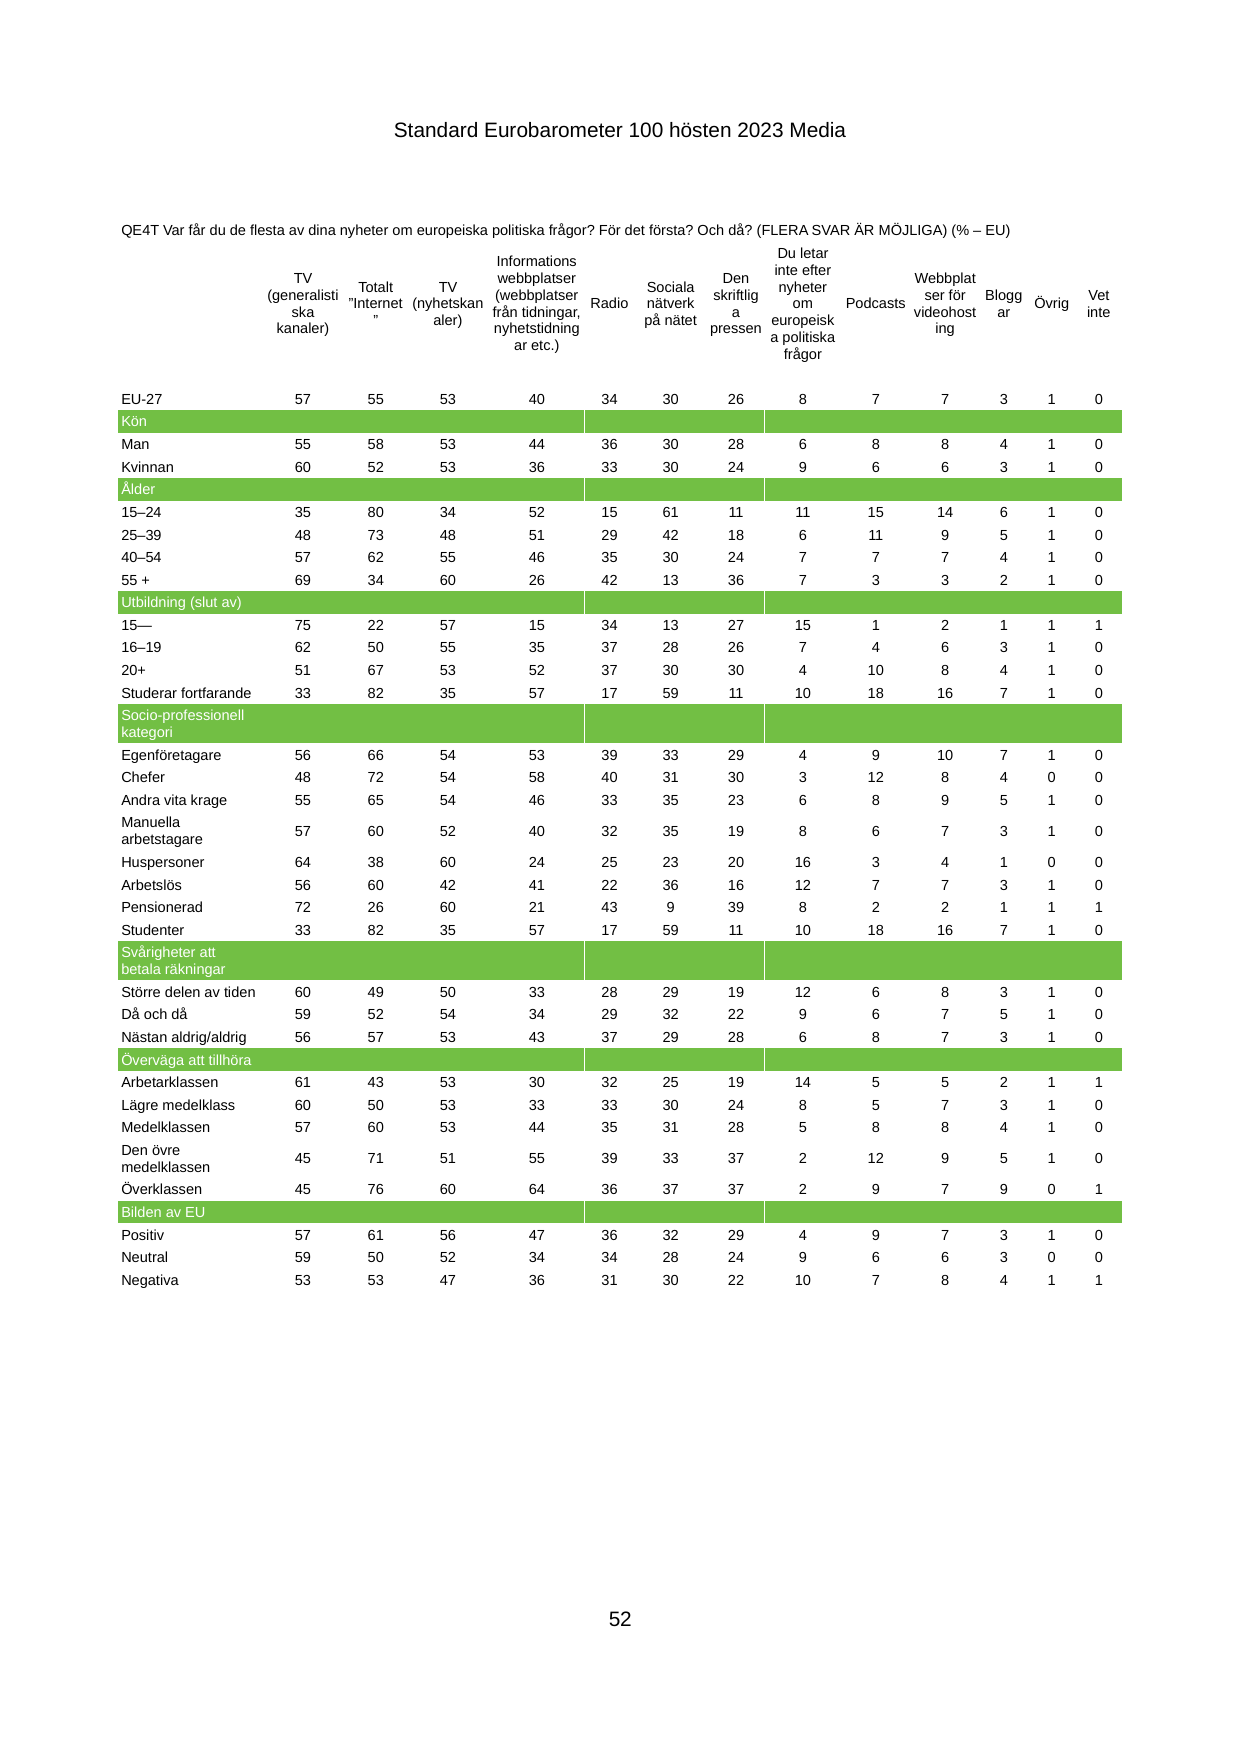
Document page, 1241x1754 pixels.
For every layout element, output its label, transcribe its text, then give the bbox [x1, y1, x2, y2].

table_cell 32 [585, 811, 634, 851]
table_cell [765, 941, 841, 980]
table_cell 14 [911, 501, 979, 523]
table_cell 15–24 [118, 501, 261, 523]
table_cell 31 [585, 1269, 634, 1291]
table_cell 19 [707, 811, 764, 851]
table_cell [634, 410, 707, 433]
table_cell Totalt ”Internet” [344, 242, 407, 365]
table_cell 37 [634, 1178, 707, 1201]
table_cell [407, 1201, 489, 1223]
table_cell 1 [979, 614, 1028, 636]
table_cell [841, 1048, 911, 1071]
table_cell Studenter [118, 919, 261, 941]
table_cell 53 [344, 1269, 407, 1291]
table_cell 3 [979, 1026, 1028, 1048]
table_cell 55 [261, 789, 344, 811]
table_cell 0 [1028, 1178, 1075, 1201]
table_cell 53 [407, 1094, 489, 1116]
table_cell 51 [489, 523, 584, 546]
table_cell 34 [344, 569, 407, 591]
table_cell 1 [1075, 614, 1122, 636]
table_cell [118, 242, 261, 365]
table_cell 60 [344, 873, 407, 896]
table_cell [841, 365, 911, 388]
table_cell 5 [979, 1003, 1028, 1026]
table_cell [911, 591, 979, 614]
table_cell 57 [261, 811, 344, 851]
table_cell [707, 941, 764, 980]
table_cell 34 [585, 1246, 634, 1268]
table_cell 62 [261, 636, 344, 659]
table_cell 0 [1028, 766, 1075, 789]
table_cell 32 [634, 1223, 707, 1246]
table_cell 37 [707, 1139, 764, 1178]
table_cell 73 [344, 523, 407, 546]
table_cell 1 [1075, 1178, 1122, 1201]
table_cell EU-27 [118, 388, 261, 410]
table_cell 57 [261, 546, 344, 568]
table_cell [344, 704, 407, 743]
table_cell 8 [765, 811, 841, 851]
table_cell 33 [585, 455, 634, 478]
table_cell [911, 478, 979, 501]
table_cell 7 [765, 636, 841, 659]
table_cell 7 [979, 744, 1028, 766]
table_cell 24 [707, 546, 764, 568]
table_cell 36 [707, 569, 764, 591]
table_cell [585, 941, 634, 980]
table_cell 0 [1075, 569, 1122, 591]
table_cell 36 [489, 1269, 584, 1291]
table_cell 6 [841, 455, 911, 478]
table_cell 7 [979, 681, 1028, 704]
table_cell 22 [707, 1269, 764, 1291]
table_cell 57 [261, 1223, 344, 1246]
table_cell 34 [585, 614, 634, 636]
table_cell 59 [261, 1003, 344, 1026]
table_cell [911, 941, 979, 980]
table_cell 40–54 [118, 546, 261, 568]
table_cell 20 [707, 851, 764, 873]
table_cell [911, 365, 979, 388]
table_cell 53 [407, 1026, 489, 1048]
table_cell 29 [707, 1223, 764, 1246]
table_cell 61 [261, 1071, 344, 1093]
table_cell 12 [765, 873, 841, 896]
table_cell 4 [841, 636, 911, 659]
table_cell 82 [344, 919, 407, 941]
table_cell 8 [841, 789, 911, 811]
table_cell [585, 410, 634, 433]
table_cell [765, 410, 841, 433]
table_cell 1 [1028, 873, 1075, 896]
table_cell 7 [841, 873, 911, 896]
table_cell Man [118, 433, 261, 455]
table_cell 60 [261, 1094, 344, 1116]
table_cell 80 [344, 501, 407, 523]
table_cell 0 [1075, 851, 1122, 873]
table_cell [1075, 365, 1122, 388]
table_cell 42 [407, 873, 489, 896]
table_cell Podcasts [841, 242, 911, 365]
table_cell 11 [707, 501, 764, 523]
table_cell 0 [1075, 789, 1122, 811]
table_cell 38 [344, 851, 407, 873]
table_cell 52 [407, 1246, 489, 1268]
table_cell [1028, 365, 1075, 388]
table_cell [489, 704, 584, 743]
table_cell 37 [585, 1026, 634, 1048]
table_cell 33 [261, 681, 344, 704]
table_cell 54 [407, 766, 489, 789]
table_cell 35 [407, 681, 489, 704]
table_cell 2 [979, 1071, 1028, 1093]
table_cell [707, 410, 764, 433]
table_cell [765, 478, 841, 501]
table_cell 1 [1028, 896, 1075, 918]
table_cell 8 [841, 433, 911, 455]
table_header QE4T Var får du de flesta av dina nyheter om europeiska politiska frågor? För det första? Och då? (FLERA SVAR ÄR MÖJLIGA) (% – EU) [118, 219, 1075, 242]
table_cell 53 [489, 744, 584, 766]
table_cell 1 [1028, 1003, 1075, 1026]
table_cell 6 [765, 1026, 841, 1048]
table_cell [407, 941, 489, 980]
table_cell 36 [489, 455, 584, 478]
table_cell [1075, 478, 1122, 501]
table_cell 72 [261, 896, 344, 918]
table_cell 10 [765, 681, 841, 704]
table_cell [765, 1048, 841, 1071]
table_cell 28 [707, 1116, 764, 1139]
table_cell 5 [979, 523, 1028, 546]
table_cell 45 [261, 1178, 344, 1201]
table_cell 9 [765, 1246, 841, 1268]
table_cell 8 [765, 896, 841, 918]
table_cell 16 [765, 851, 841, 873]
table_cell [1075, 1201, 1122, 1223]
table_cell 4 [979, 546, 1028, 568]
table_cell 44 [489, 433, 584, 455]
table_cell [707, 591, 764, 614]
table_cell 33 [634, 1139, 707, 1178]
table_cell 7 [911, 873, 979, 896]
table_cell 59 [634, 681, 707, 704]
table_cell 33 [489, 980, 584, 1003]
table_cell 54 [407, 1003, 489, 1026]
table_cell 23 [634, 851, 707, 873]
table_cell 7 [911, 546, 979, 568]
table_cell 34 [407, 501, 489, 523]
table_cell 0 [1075, 546, 1122, 568]
table_cell 9 [765, 455, 841, 478]
table_cell [1075, 591, 1122, 614]
table_cell 7 [911, 811, 979, 851]
table_cell 0 [1075, 980, 1122, 1003]
table_cell [344, 1048, 407, 1071]
table_cell 33 [489, 1094, 584, 1116]
table_cell [841, 591, 911, 614]
table_cell 35 [407, 919, 489, 941]
table_cell 7 [841, 1269, 911, 1291]
table_cell 55 + [118, 569, 261, 591]
table_cell 26 [489, 569, 584, 591]
table_cell [489, 478, 584, 501]
table_cell 43 [489, 1026, 584, 1048]
table_cell [261, 1048, 344, 1071]
table_cell 7 [979, 919, 1028, 941]
table_cell 24 [707, 1094, 764, 1116]
table_cell 11 [707, 681, 764, 704]
table_cell 54 [407, 744, 489, 766]
table_cell [1028, 410, 1075, 433]
table_cell 9 [911, 1139, 979, 1178]
table_cell 0 [1075, 1116, 1122, 1139]
table_cell 3 [979, 636, 1028, 659]
table_cell 36 [634, 873, 707, 896]
table_cell [911, 410, 979, 433]
table_cell 1 [1028, 919, 1075, 941]
table_cell 43 [585, 896, 634, 918]
table_cell 53 [407, 659, 489, 681]
table_cell 18 [841, 681, 911, 704]
table_cell [1028, 1201, 1075, 1223]
table_cell [634, 1201, 707, 1223]
table_cell 13 [634, 614, 707, 636]
table_cell 7 [841, 388, 911, 410]
table_cell 15 [585, 501, 634, 523]
table_cell 33 [585, 789, 634, 811]
table_cell Övrig [1028, 242, 1075, 365]
table_cell 0 [1075, 744, 1122, 766]
table_cell 67 [344, 659, 407, 681]
table_cell [979, 1048, 1028, 1071]
table_cell Den övre medelklassen [118, 1139, 261, 1178]
table_cell 55 [261, 433, 344, 455]
table_cell [1075, 410, 1122, 433]
table_header [1075, 219, 1122, 242]
table_cell 57 [261, 388, 344, 410]
table_cell 6 [841, 980, 911, 1003]
table_cell 2 [911, 896, 979, 918]
table_cell [261, 410, 344, 433]
table_cell Andra vita krage [118, 789, 261, 811]
table_cell 1 [979, 896, 1028, 918]
table_cell 33 [261, 919, 344, 941]
table_cell [1075, 941, 1122, 980]
table_cell 1 [979, 851, 1028, 873]
table_cell 9 [911, 789, 979, 811]
table_cell 55 [407, 636, 489, 659]
table_cell 59 [261, 1246, 344, 1268]
table_cell 57 [489, 919, 584, 941]
table_cell Överväga att tillhöra [118, 1048, 261, 1071]
table_cell [344, 478, 407, 501]
table_cell 40 [585, 766, 634, 789]
table_cell 2 [765, 1178, 841, 1201]
table_cell 7 [911, 1003, 979, 1026]
table_cell 10 [911, 744, 979, 766]
table_cell 26 [707, 388, 764, 410]
table_cell [707, 704, 764, 743]
table_cell 0 [1028, 851, 1075, 873]
table_cell 8 [911, 1116, 979, 1139]
table_cell 16 [707, 873, 764, 896]
table_cell 41 [489, 873, 584, 896]
table_cell 53 [407, 433, 489, 455]
table_cell 39 [707, 896, 764, 918]
table_cell [407, 478, 489, 501]
table_cell 5 [979, 789, 1028, 811]
table_cell Positiv [118, 1223, 261, 1246]
table_cell 46 [489, 546, 584, 568]
table_cell 8 [911, 766, 979, 789]
table_cell 9 [765, 1003, 841, 1026]
table_cell 57 [261, 1116, 344, 1139]
table_cell 1 [1028, 659, 1075, 681]
table_cell 0 [1075, 433, 1122, 455]
table_cell [1075, 1048, 1122, 1071]
table_cell [261, 704, 344, 743]
table_cell 60 [261, 980, 344, 1003]
table_cell 30 [634, 1269, 707, 1291]
table_cell [765, 365, 841, 388]
table_cell [707, 365, 764, 388]
table_cell 1 [1028, 614, 1075, 636]
table_cell 52 [489, 659, 584, 681]
table_cell 4 [979, 1116, 1028, 1139]
table_cell 36 [585, 1178, 634, 1201]
table_cell 31 [634, 766, 707, 789]
table_cell 26 [344, 896, 407, 918]
table_cell 28 [634, 636, 707, 659]
table_cell 7 [911, 1223, 979, 1246]
table_cell 35 [585, 546, 634, 568]
table_cell 5 [841, 1094, 911, 1116]
table_cell 0 [1075, 919, 1122, 941]
table_cell 0 [1075, 1223, 1122, 1246]
table_cell 22 [585, 873, 634, 896]
table_cell 59 [634, 919, 707, 941]
table_cell [979, 365, 1028, 388]
table_cell 6 [765, 523, 841, 546]
table_cell 57 [344, 1026, 407, 1048]
table_cell 4 [765, 744, 841, 766]
table_cell 1 [1028, 636, 1075, 659]
table_cell 57 [407, 614, 489, 636]
table_cell 28 [634, 1246, 707, 1268]
table_cell [634, 1048, 707, 1071]
table_cell 21 [489, 896, 584, 918]
table_cell 2 [765, 1139, 841, 1178]
table_cell 20+ [118, 659, 261, 681]
table_cell 9 [911, 523, 979, 546]
table_cell 0 [1028, 1246, 1075, 1268]
table_cell 18 [841, 919, 911, 941]
table_cell Studerar fortfarande [118, 681, 261, 704]
table_cell Negativa [118, 1269, 261, 1291]
table_cell [407, 1048, 489, 1071]
table_cell 54 [407, 789, 489, 811]
table_cell Neutral [118, 1246, 261, 1268]
table_cell 8 [765, 1094, 841, 1116]
table_cell 65 [344, 789, 407, 811]
table_cell 24 [707, 1246, 764, 1268]
table_cell 4 [765, 659, 841, 681]
table_cell 16 [911, 681, 979, 704]
table_cell 15— [118, 614, 261, 636]
table_cell 1 [1028, 569, 1075, 591]
table_cell 1 [1028, 681, 1075, 704]
table_cell 55 [344, 388, 407, 410]
table_cell 35 [585, 1116, 634, 1139]
table_cell [979, 704, 1028, 743]
table_cell 4 [979, 1269, 1028, 1291]
table_cell 5 [765, 1116, 841, 1139]
table_cell 17 [585, 919, 634, 941]
table_cell Informationswebbplatser (webbplatser från tidningar, nyhetstidningar etc.) [489, 242, 584, 365]
table_cell 6 [765, 433, 841, 455]
table_cell Kvinnan [118, 455, 261, 478]
table_cell [407, 410, 489, 433]
table_cell 44 [489, 1116, 584, 1139]
table_cell [1028, 941, 1075, 980]
table_cell 60 [261, 455, 344, 478]
table_cell 8 [911, 433, 979, 455]
table_cell [261, 365, 344, 388]
table_cell 0 [1075, 1026, 1122, 1048]
table_cell 0 [1075, 659, 1122, 681]
table_cell 8 [841, 1026, 911, 1048]
table_cell 22 [344, 614, 407, 636]
table_cell 35 [489, 636, 584, 659]
table_cell 48 [261, 766, 344, 789]
table_cell 60 [407, 896, 489, 918]
table_cell [407, 591, 489, 614]
table_cell 37 [585, 659, 634, 681]
table_cell 0 [1075, 766, 1122, 789]
table_cell Större delen av tiden [118, 980, 261, 1003]
table_cell 4 [979, 766, 1028, 789]
table_cell 11 [841, 523, 911, 546]
table_cell 60 [407, 1178, 489, 1201]
table_cell [585, 1201, 634, 1223]
table_cell 37 [585, 636, 634, 659]
table_cell 1 [1028, 388, 1075, 410]
table_cell 19 [707, 1071, 764, 1093]
table_cell [911, 1048, 979, 1071]
table_cell [344, 941, 407, 980]
table_cell 35 [634, 811, 707, 851]
table_cell 34 [489, 1003, 584, 1026]
table_cell [841, 1201, 911, 1223]
table_cell 3 [979, 811, 1028, 851]
table_cell [344, 1201, 407, 1223]
table_cell 3 [979, 388, 1028, 410]
table_cell 62 [344, 546, 407, 568]
table_cell Vet inte [1075, 242, 1122, 365]
table_cell 16–19 [118, 636, 261, 659]
table_cell 7 [911, 1094, 979, 1116]
table_cell 1 [1028, 1094, 1075, 1116]
table_cell 7 [911, 1178, 979, 1201]
table_cell 56 [261, 744, 344, 766]
table_cell 51 [261, 659, 344, 681]
table_cell 3 [979, 980, 1028, 1003]
table_cell [407, 365, 489, 388]
table_cell 25 [585, 851, 634, 873]
table_cell 60 [407, 569, 489, 591]
table_cell [707, 1201, 764, 1223]
table_cell 82 [344, 681, 407, 704]
table_cell [1028, 478, 1075, 501]
table_cell [585, 591, 634, 614]
table_cell 8 [911, 980, 979, 1003]
table_cell 6 [765, 789, 841, 811]
table_cell 28 [585, 980, 634, 1003]
table_cell 10 [841, 659, 911, 681]
table_cell 5 [979, 1139, 1028, 1178]
table_cell Bilden av EU [118, 1201, 261, 1223]
table_cell [407, 704, 489, 743]
table_cell 23 [707, 789, 764, 811]
table_cell 0 [1075, 681, 1122, 704]
table_cell 11 [707, 919, 764, 941]
table_cell 29 [707, 744, 764, 766]
table_cell 1 [1028, 744, 1075, 766]
table_cell [841, 941, 911, 980]
table_cell Överklassen [118, 1178, 261, 1201]
table_cell 4 [911, 851, 979, 873]
table_cell [344, 591, 407, 614]
table_cell 8 [911, 1269, 979, 1291]
table_cell 3 [911, 569, 979, 591]
table_cell Du letar inte efter nyheter om europeiska politiska frågor [765, 242, 841, 365]
table_cell 36 [585, 433, 634, 455]
table_cell [979, 478, 1028, 501]
table_cell 7 [765, 546, 841, 568]
table_cell 12 [841, 1139, 911, 1178]
table_cell Medelklassen [118, 1116, 261, 1139]
table_cell 52 [344, 455, 407, 478]
table_cell Egenföretagare [118, 744, 261, 766]
table_cell 0 [1075, 873, 1122, 896]
table_cell 1 [1028, 523, 1075, 546]
table_cell 3 [979, 455, 1028, 478]
table_cell 50 [344, 1094, 407, 1116]
table_cell 52 [489, 501, 584, 523]
table_cell [489, 1201, 584, 1223]
table_cell 35 [634, 789, 707, 811]
table_cell [585, 478, 634, 501]
table_cell 30 [634, 1094, 707, 1116]
table_cell 16 [911, 919, 979, 941]
table_cell 1 [1028, 1116, 1075, 1139]
table_cell 18 [707, 523, 764, 546]
table_cell [841, 410, 911, 433]
table_cell 4 [979, 433, 1028, 455]
table_cell Svårigheter att betala räkningar [118, 941, 261, 980]
table_cell [911, 1201, 979, 1223]
table_cell 0 [1075, 1094, 1122, 1116]
table_cell 33 [585, 1094, 634, 1116]
table_cell [765, 704, 841, 743]
table_cell [261, 941, 344, 980]
table_cell 1 [1075, 1269, 1122, 1291]
table_cell 17 [585, 681, 634, 704]
table_cell Pensionerad [118, 896, 261, 918]
table_cell 32 [585, 1071, 634, 1093]
table_cell Sociala nätverk på nätet [634, 242, 707, 365]
table_cell 7 [911, 388, 979, 410]
table_cell 30 [707, 766, 764, 789]
table_cell 60 [344, 811, 407, 851]
table_cell Lägre medelklass [118, 1094, 261, 1116]
table_cell Manuella arbetstagare [118, 811, 261, 851]
table_cell Webbplatser för videohosting [911, 242, 979, 365]
table_cell 72 [344, 766, 407, 789]
table_cell 40 [489, 811, 584, 851]
table_cell [118, 365, 261, 388]
table_cell 13 [634, 569, 707, 591]
table_cell 27 [707, 614, 764, 636]
table_cell [765, 1201, 841, 1223]
table_cell Radio [585, 242, 634, 365]
table_cell 6 [911, 455, 979, 478]
table_cell 8 [841, 1116, 911, 1139]
table_cell [979, 1201, 1028, 1223]
table_cell 3 [841, 851, 911, 873]
table_cell 32 [634, 1003, 707, 1026]
table_cell 28 [707, 1026, 764, 1048]
table_cell 43 [344, 1071, 407, 1093]
table_cell [261, 478, 344, 501]
table_cell Arbetarklassen [118, 1071, 261, 1093]
table_cell [634, 365, 707, 388]
table_cell 0 [1075, 1139, 1122, 1178]
table_cell 29 [634, 1026, 707, 1048]
table_cell [261, 591, 344, 614]
table_cell 35 [261, 501, 344, 523]
table_cell 30 [634, 433, 707, 455]
table_cell 64 [261, 851, 344, 873]
table_cell 53 [407, 1071, 489, 1093]
table_cell [344, 410, 407, 433]
table_cell 1 [841, 614, 911, 636]
table_cell Bloggar [979, 242, 1028, 365]
table_cell 1 [1028, 1071, 1075, 1093]
table_cell 55 [489, 1139, 584, 1178]
table_cell 57 [489, 681, 584, 704]
table_cell Huspersoner [118, 851, 261, 873]
table_cell 30 [634, 659, 707, 681]
table_cell 50 [407, 980, 489, 1003]
table_cell 56 [261, 873, 344, 896]
table_cell 61 [344, 1223, 407, 1246]
table_cell [489, 365, 584, 388]
table_cell 15 [489, 614, 584, 636]
table_cell [707, 478, 764, 501]
table_cell 1 [1028, 455, 1075, 478]
table_cell 14 [765, 1071, 841, 1093]
table_cell 15 [841, 501, 911, 523]
table_cell 24 [707, 455, 764, 478]
table_cell 58 [489, 766, 584, 789]
table_cell 29 [585, 523, 634, 546]
table_cell 7 [765, 569, 841, 591]
table_cell 33 [634, 744, 707, 766]
table_cell [585, 1048, 634, 1071]
table_cell 19 [707, 980, 764, 1003]
table_cell 55 [407, 546, 489, 568]
table_cell [489, 591, 584, 614]
table_cell 76 [344, 1178, 407, 1201]
table_cell 75 [261, 614, 344, 636]
table_cell 8 [765, 388, 841, 410]
table_cell [489, 410, 584, 433]
table_cell 34 [489, 1246, 584, 1268]
table_cell 30 [707, 659, 764, 681]
table_cell 56 [407, 1223, 489, 1246]
table_cell 3 [765, 766, 841, 789]
table_cell 49 [344, 980, 407, 1003]
table_cell 2 [911, 614, 979, 636]
table_cell [344, 365, 407, 388]
table_cell Kön [118, 410, 261, 433]
table_cell 10 [765, 1269, 841, 1291]
table_cell [585, 365, 634, 388]
table_cell [1075, 704, 1122, 743]
table_cell [1028, 1048, 1075, 1071]
table_cell 53 [261, 1269, 344, 1291]
table_cell 9 [841, 1223, 911, 1246]
table_cell 4 [765, 1223, 841, 1246]
table_cell Utbildning (slut av) [118, 591, 261, 614]
table_cell 25 [634, 1071, 707, 1093]
table_cell 40 [489, 388, 584, 410]
table_cell [261, 1201, 344, 1223]
table_cell [911, 704, 979, 743]
table_cell [585, 704, 634, 743]
table_cell 2 [841, 896, 911, 918]
table_cell 53 [407, 1116, 489, 1139]
table_cell [979, 941, 1028, 980]
table_cell 6 [911, 636, 979, 659]
table_cell 31 [634, 1116, 707, 1139]
table_cell Då och då [118, 1003, 261, 1026]
table_cell 50 [344, 636, 407, 659]
table_cell 3 [979, 873, 1028, 896]
table_cell Ålder [118, 478, 261, 501]
table_cell 53 [407, 455, 489, 478]
table_cell 10 [765, 919, 841, 941]
table_cell 50 [344, 1246, 407, 1268]
table_cell 1 [1028, 1026, 1075, 1048]
table_cell [1028, 704, 1075, 743]
table_cell [634, 591, 707, 614]
table_cell [489, 941, 584, 980]
table_cell 11 [765, 501, 841, 523]
table_cell 7 [841, 546, 911, 568]
table_cell 45 [261, 1139, 344, 1178]
table_cell 1 [1028, 1269, 1075, 1291]
table_cell 1 [1028, 501, 1075, 523]
table_cell 0 [1075, 1246, 1122, 1268]
table_cell 1 [1028, 433, 1075, 455]
table_cell 1 [1075, 896, 1122, 918]
table_cell 64 [489, 1178, 584, 1201]
table_cell 0 [1075, 636, 1122, 659]
table_cell 1 [1028, 811, 1075, 851]
table_cell 47 [407, 1269, 489, 1291]
table_cell 52 [407, 811, 489, 851]
table_cell 2 [979, 569, 1028, 591]
table_cell 28 [707, 433, 764, 455]
table_cell 58 [344, 433, 407, 455]
table_cell 52 [344, 1003, 407, 1026]
table_cell Socio-professionell kategori [118, 704, 261, 743]
table_cell 0 [1075, 501, 1122, 523]
table_cell 30 [634, 546, 707, 568]
table_cell 60 [344, 1116, 407, 1139]
table_cell [634, 478, 707, 501]
table_cell [1028, 591, 1075, 614]
table_cell [841, 704, 911, 743]
table_cell 69 [261, 569, 344, 591]
table_cell 6 [911, 1246, 979, 1268]
table_cell [765, 591, 841, 614]
table_cell 61 [634, 501, 707, 523]
table_cell 1 [1028, 980, 1075, 1003]
table_cell 3 [979, 1246, 1028, 1268]
table_cell 42 [634, 523, 707, 546]
table_cell 6 [841, 1246, 911, 1268]
table_cell 6 [841, 1003, 911, 1026]
table_cell 1 [1028, 1139, 1075, 1178]
table_cell 4 [979, 659, 1028, 681]
table_cell 39 [585, 1139, 634, 1178]
table_cell 6 [979, 501, 1028, 523]
table_cell 0 [1075, 455, 1122, 478]
table_cell 56 [261, 1026, 344, 1048]
table_cell Den skriftliga pressen [707, 242, 764, 365]
table_cell 24 [489, 851, 584, 873]
table_cell 25–39 [118, 523, 261, 546]
table_cell TV (generalistiska kanaler) [261, 242, 344, 365]
table_cell 53 [407, 388, 489, 410]
table_cell 3 [841, 569, 911, 591]
table_cell 47 [489, 1223, 584, 1246]
table_cell 48 [261, 523, 344, 546]
table_cell 0 [1075, 1003, 1122, 1026]
table_cell 51 [407, 1139, 489, 1178]
table_cell [841, 478, 911, 501]
table_cell 42 [585, 569, 634, 591]
table_cell 71 [344, 1139, 407, 1178]
table_cell 48 [407, 523, 489, 546]
table_cell 5 [911, 1071, 979, 1093]
table_cell 8 [911, 659, 979, 681]
table_cell 12 [841, 766, 911, 789]
table_cell Arbetslös [118, 873, 261, 896]
table_cell 34 [585, 388, 634, 410]
table_cell 46 [489, 789, 584, 811]
table_cell [489, 1048, 584, 1071]
table_cell TV (nyhetskanaler) [407, 242, 489, 365]
table_cell 29 [634, 980, 707, 1003]
table_cell 6 [841, 811, 911, 851]
table_cell [634, 704, 707, 743]
table_cell 7 [911, 1026, 979, 1048]
table_cell 37 [707, 1178, 764, 1201]
table_cell 9 [841, 1178, 911, 1201]
table_cell 12 [765, 980, 841, 1003]
table_cell 1 [1028, 789, 1075, 811]
table_cell 9 [841, 744, 911, 766]
table_cell 22 [707, 1003, 764, 1026]
table_cell 36 [585, 1223, 634, 1246]
table_cell 0 [1075, 811, 1122, 851]
table_cell [979, 410, 1028, 433]
table_cell 26 [707, 636, 764, 659]
table_cell Nästan aldrig/aldrig [118, 1026, 261, 1048]
table_cell 0 [1075, 523, 1122, 546]
table_cell 3 [979, 1094, 1028, 1116]
table_cell 1 [1075, 1071, 1122, 1093]
table_cell 9 [979, 1178, 1028, 1201]
table_cell 30 [489, 1071, 584, 1093]
table_cell 0 [1075, 388, 1122, 410]
table_cell 9 [634, 896, 707, 918]
table_cell [707, 1048, 764, 1071]
table_cell Chefer [118, 766, 261, 789]
table_cell 1 [1028, 1223, 1075, 1246]
table_cell [979, 591, 1028, 614]
table_cell 29 [585, 1003, 634, 1026]
table_cell 30 [634, 388, 707, 410]
table_cell 66 [344, 744, 407, 766]
table_cell 30 [634, 455, 707, 478]
table_cell [634, 941, 707, 980]
table_cell 60 [407, 851, 489, 873]
table_cell 5 [841, 1071, 911, 1093]
table_cell 39 [585, 744, 634, 766]
table_cell 3 [979, 1223, 1028, 1246]
table_cell 15 [765, 614, 841, 636]
table_cell 1 [1028, 546, 1075, 568]
